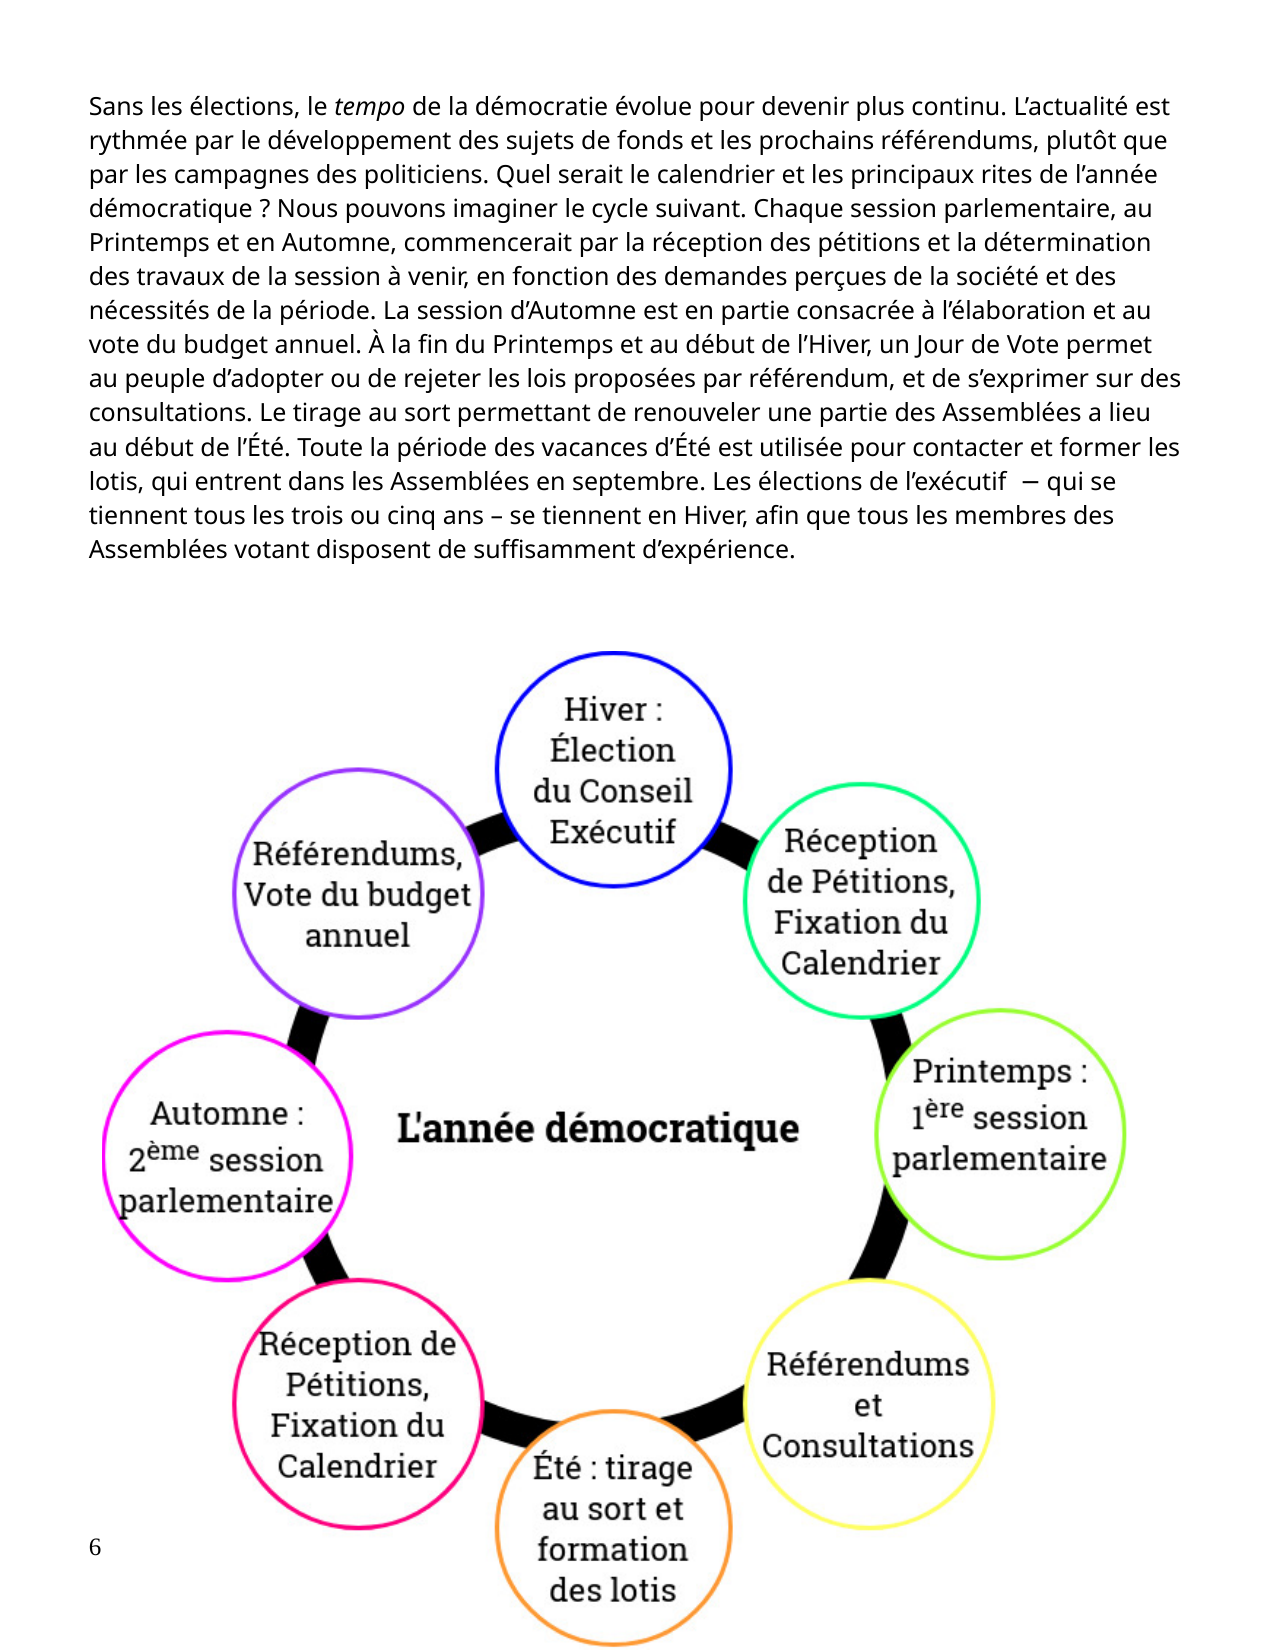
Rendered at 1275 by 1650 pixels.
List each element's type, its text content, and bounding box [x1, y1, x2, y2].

text Sans les élections, le tempo de la démocratie évolue pour devenir plus continu. L’actualité est rythmée par le développement des sujets de fonds et les prochains référendums, plutôt que par les campagnes des politiciens. Quel serait le calendrier et les principaux rites de l’année démocratique ? Nous pouvons imaginer le cycle suivant. Chaque session parlementaire, au Printemps et en Automne, commencerait par la réception des pétitions et la détermination des travaux de la session à venir, en fonction des demandes perçues de la société et des nécessités de la période. La session d’Automne est en partie consacrée à l’élaboration et au vote du budget annuel. À la fin du Printemps et au début de l’Hiver, un Jour de Vote permet au peuple d’adopter ou de rejeter les lois proposées par référendum, et de s’exprimer sur des consultations. Le tirage au sort permettant de renouveler une partie des Assemblées a lieu au début de l’Été. Toute la période des vacances d’Été est utilisée pour contacter et former les lotis, qui entrent dans les Assemblées en septembre. Les élections de l’exécutif − qui se tiennent tous les trois ou cinq ans – se tiennent en Hiver, afin que tous les membres des Assemblées votant disposent de suffisamment d’expérience. [88, 88, 1186, 565]
picture [102, 651, 1127, 1650]
